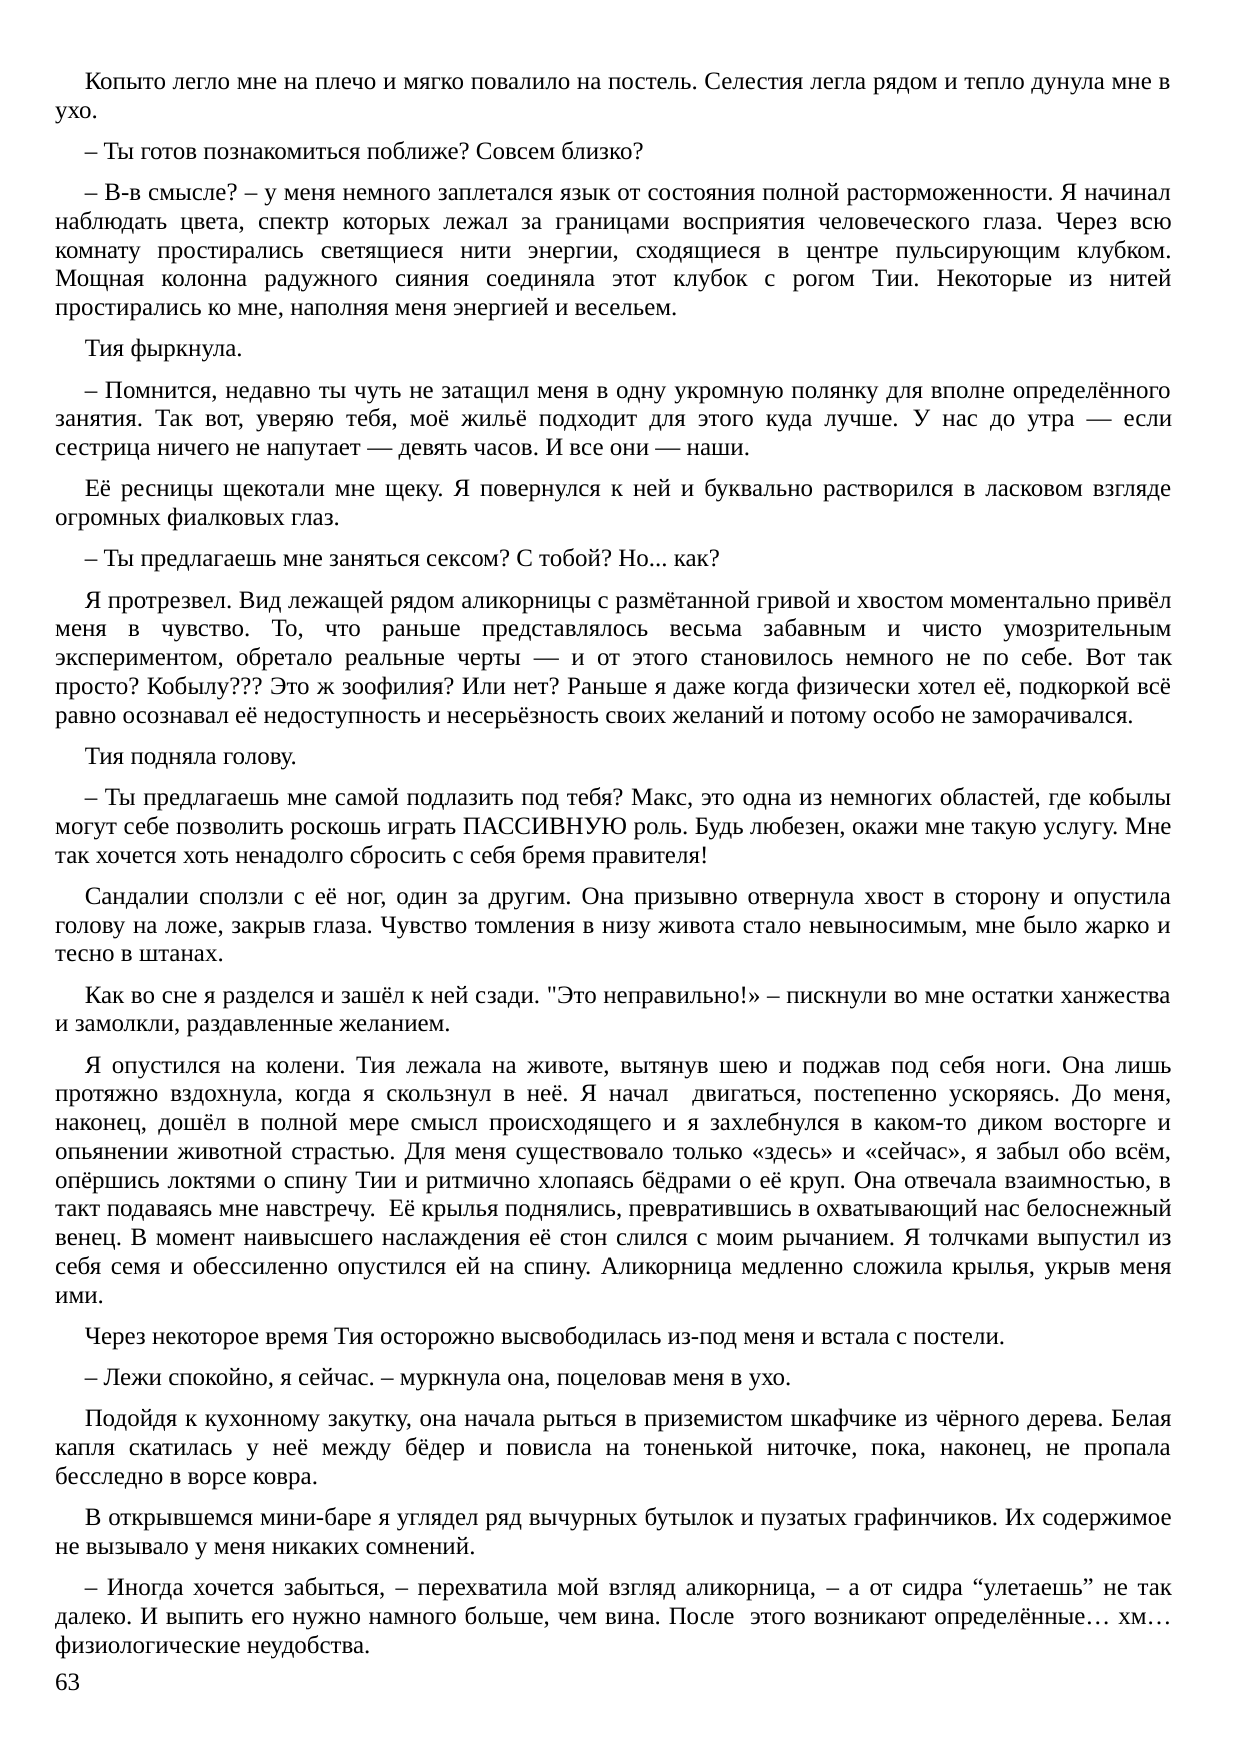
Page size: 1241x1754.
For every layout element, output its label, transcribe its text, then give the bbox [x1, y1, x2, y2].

text – В-в смысле? – у меня немного заплетался язык от состояния полной расторможенности. Я начинал наблюдать цвета, спектр которых лежал за границами восприятия человеческого глаза. Через всю комнату простирались светящиеся нити энергии, сходящиеся в центре пульсирующим клубком. Мощная колонна радужного сияния соединяла этот клубок с рогом Тии. Некоторые из нитей простирались ко мне, наполняя меня энергией и весельем. [55, 177, 1173, 321]
text Копыто легло мне на плечо и мягко повалило на постель. Селестия легла рядом и тепло дунула мне в ухо. [55, 66, 1173, 123]
text Я протрезвел. Вид лежащей рядом аликорницы с размётанной гривой и хвостом моментально привёл меня в чувство. То, что раньше представлялось весьма забавным и чисто умозрительным экспериментом, обретало реальные черты — и от этого становилось немного не по себе. Вот так просто? Кобылу??? Это ж зоофилия? Или нет? Раньше я даже когда физически хотел её, подкоркой всё равно осознавал её недоступность и несерьёзность своих желаний и потому особо не заморачивался. [55, 585, 1173, 728]
text – Лежи спокойно, я сейчас. – муркнула она, поцеловав меня в ухо. [55, 1362, 1173, 1391]
text – Ты предлагаешь мне заняться сексом? С тобой? Но... как? [55, 543, 1173, 572]
text В открывшемся мини-баре я углядел ряд вычурных бутылок и пузатых графинчиков. Их содержимое не вызывало у меня никаких сомнений. [55, 1502, 1173, 1560]
text Тия фыркнула. [55, 333, 1173, 362]
text – Ты готов познакомиться поближе? Совсем близко? [55, 136, 1173, 165]
text Подойдя к кухонному закутку, она начала рыться в приземистом шкафчике из чёрного дерева. Белая капля скатилась у неё между бёдер и повисла на тоненькой ниточке, пока, наконец, не пропала бесследно в ворсе ковра. [55, 1403, 1173, 1490]
text Тия подняла голову. [55, 741, 1173, 770]
text Я опустился на колени. Тия лежала на животе, вытянув шею и поджав под себя ноги. Она лишь протяжно вздохнула, когда я скользнул в неё. Я начал двигаться, постепенно ускоряясь. До меня, наконец, дошёл в полной мере смысл происходящего и я захлебнулся в каком-то диком восторге и опьянении животной страстью. Для меня существовало только «здесь» и «сейчас», я забыл обо всём, опёршись локтями о спину Тии и ритмично хлопаясь бёдрами о её круп. Она отвечала взаимностью, в такт подаваясь мне навстречу. Её крылья поднялись, превратившись в охватывающий нас белоснежный венец. В момент наивысшего наслаждения её стон слился с моим рычанием. Я толчками выпустил из себя семя и обессиленно опустился ей на спину. Аликорница медленно сложила крылья, укрыв меня ими. [55, 1050, 1173, 1308]
text – Ты предлагаешь мне самой подлазить под тебя? Макс, это одна из немногих областей, где кобылы могут себе позволить роскошь играть ПАССИВНУЮ роль. Будь любезен, окажи мне такую услугу. Мне так хочется хоть ненадолго сбросить с себя бремя правителя! [55, 782, 1173, 868]
text Как во сне я разделся и зашёл к ней сзади. "Это неправильно!» – пискнули во мне остатки ханжества и замолкли, раздавленные желанием. [55, 980, 1173, 1037]
text Сандалии сползли с её ног, один за другим. Она призывно отвернула хвост в сторону и опустила голову на ложе, закрыв глаза. Чувство томления в низу живота стало невыносимым, мне было жарко и тесно в штанах. [55, 881, 1173, 967]
text – Помнится, недавно ты чуть не затащил меня в одну укромную полянку для вполне определённого занятия. Так вот, уверяю тебя, моё жильё подходит для этого куда лучше. У нас до утра — если сестрица ничего не напутает — девять часов. И все они — наши. [55, 375, 1173, 461]
text Её ресницы щекотали мне щеку. Я повернулся к ней и буквально растворился в ласковом взгляде огромных фиалковых глаз. [55, 473, 1173, 531]
text Через некоторое время Тия осторожно высвободилась из-под меня и встала с постели. [55, 1321, 1173, 1350]
text – Иногда хочется забыться, – перехватила мой взгляд аликорница, – а от сидра “улетаешь” не так далеко. И выпить его нужно намного больше, чем вина. После этого возникают определённые… хм… физиологические неудобства. [55, 1572, 1173, 1658]
